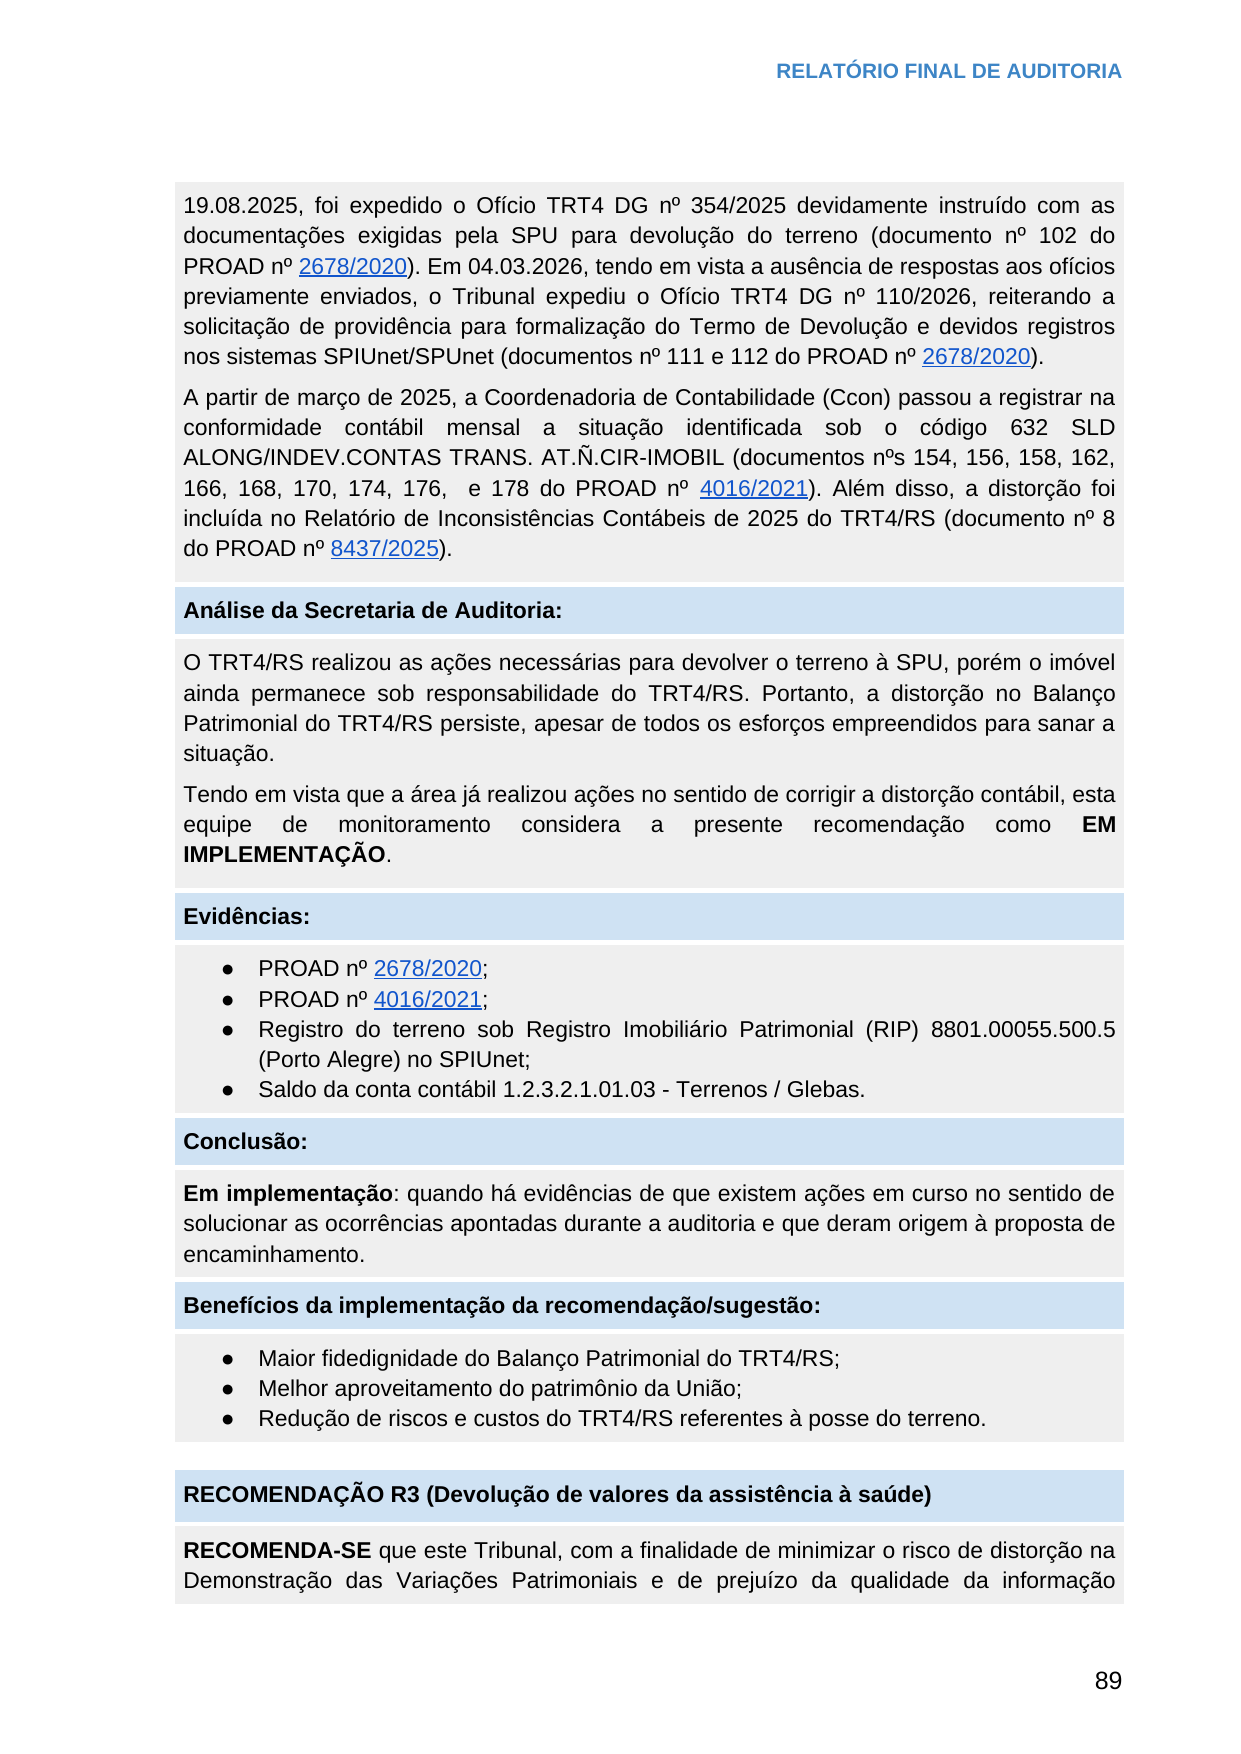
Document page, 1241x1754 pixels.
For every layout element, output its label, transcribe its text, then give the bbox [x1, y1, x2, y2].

table_cell RECOMENDA-SE que este Tribunal, com a finalidade de minimizar o risco de distorção na Demonstração das Variações Patrimoniais e de prejuízo da qualidade da informação [175, 1526, 1124, 1604]
table_cell Análise da Secretaria de Auditoria: [175, 587, 1124, 634]
table_cell O TRT4/RS realizou as ações necessárias para devolver o terreno à SPU, porém o imóvel ainda permanece sob responsabilidade do TRT4/RS. Portanto, a distorção no Balanço Patrimonial do TRT4/RS persiste, apesar de todos os esforços empreendidos para sanar a situação. Tendo em vista que a área já realizou ações no sentido de corrigir a distorção contábil, esta equipe de monitoramento considera a presente recomendação como EM IMPLEMENTAÇÃO. [175, 639, 1124, 888]
table_cell Evidências: [175, 893, 1124, 940]
table_header RECOMENDAÇÃO R3 (Devolução de valores da assistência à saúde) [175, 1470, 1124, 1522]
table_cell Benefícios da implementação da recomendação/sugestão: [175, 1282, 1124, 1329]
table_cell PROAD nº 2678/2020; PROAD nº 4016/2021; Registro do terreno sob Registro Imobiliário Patrimonial (RIP) 8801.00055.500.5 (Porto Alegre) no SPIUnet; Saldo da conta contábil 1.2.3.2.1.01.03 - Terrenos / Glebas. [175, 945, 1124, 1113]
table_cell 19.08.2025, foi expedido o Ofício TRT4 DG nº 354/2025 devidamente instruído com as documentações exigidas pela SPU para devolução do terreno (documento nº 102 do PROAD nº 2678/2020). Em 04.03.2026, tendo em vista a ausência de respostas aos ofícios previamente enviados, o Tribunal expediu o Ofício TRT4 DG nº 110/2026, reiterando a solicitação de providência para formalização do Termo de Devolução e devidos registros nos sistemas SPIUnet/SPUnet (documentos nº 111 e 112 do PROAD nº 2678/2020). A partir de março de 2025, a Coordenadoria de Contabilidade (Ccon) passou a registrar na conformidade contábil mensal a situação identificada sob o código 632 SLD ALONG/INDEV.CONTAS TRANS. AT.Ñ.CIR-IMOBIL (documentos nºs 154, 156, 158, 162, 166, 168, 170, 174, 176, e 178 do PROAD nº 4016/2021). Além disso, a distorção foi incluída no Relatório de Inconsistências Contábeis de 2025 do TRT4/RS (documento nº 8 do PROAD nº 8437/2025). [175, 182, 1124, 582]
table_cell Em implementação: quando há evidências de que existem ações em curso no sentido de solucionar as ocorrências apontadas durante a auditoria e que deram origem à proposta de encaminhamento. [175, 1170, 1124, 1277]
table_cell Maior fidedignidade do Balanço Patrimonial do TRT4/RS; Melhor aproveitamento do patrimônio da União; Redução de riscos e custos do TRT4/RS referentes à posse do terreno. [175, 1334, 1124, 1442]
table_cell Conclusão: [175, 1118, 1124, 1165]
